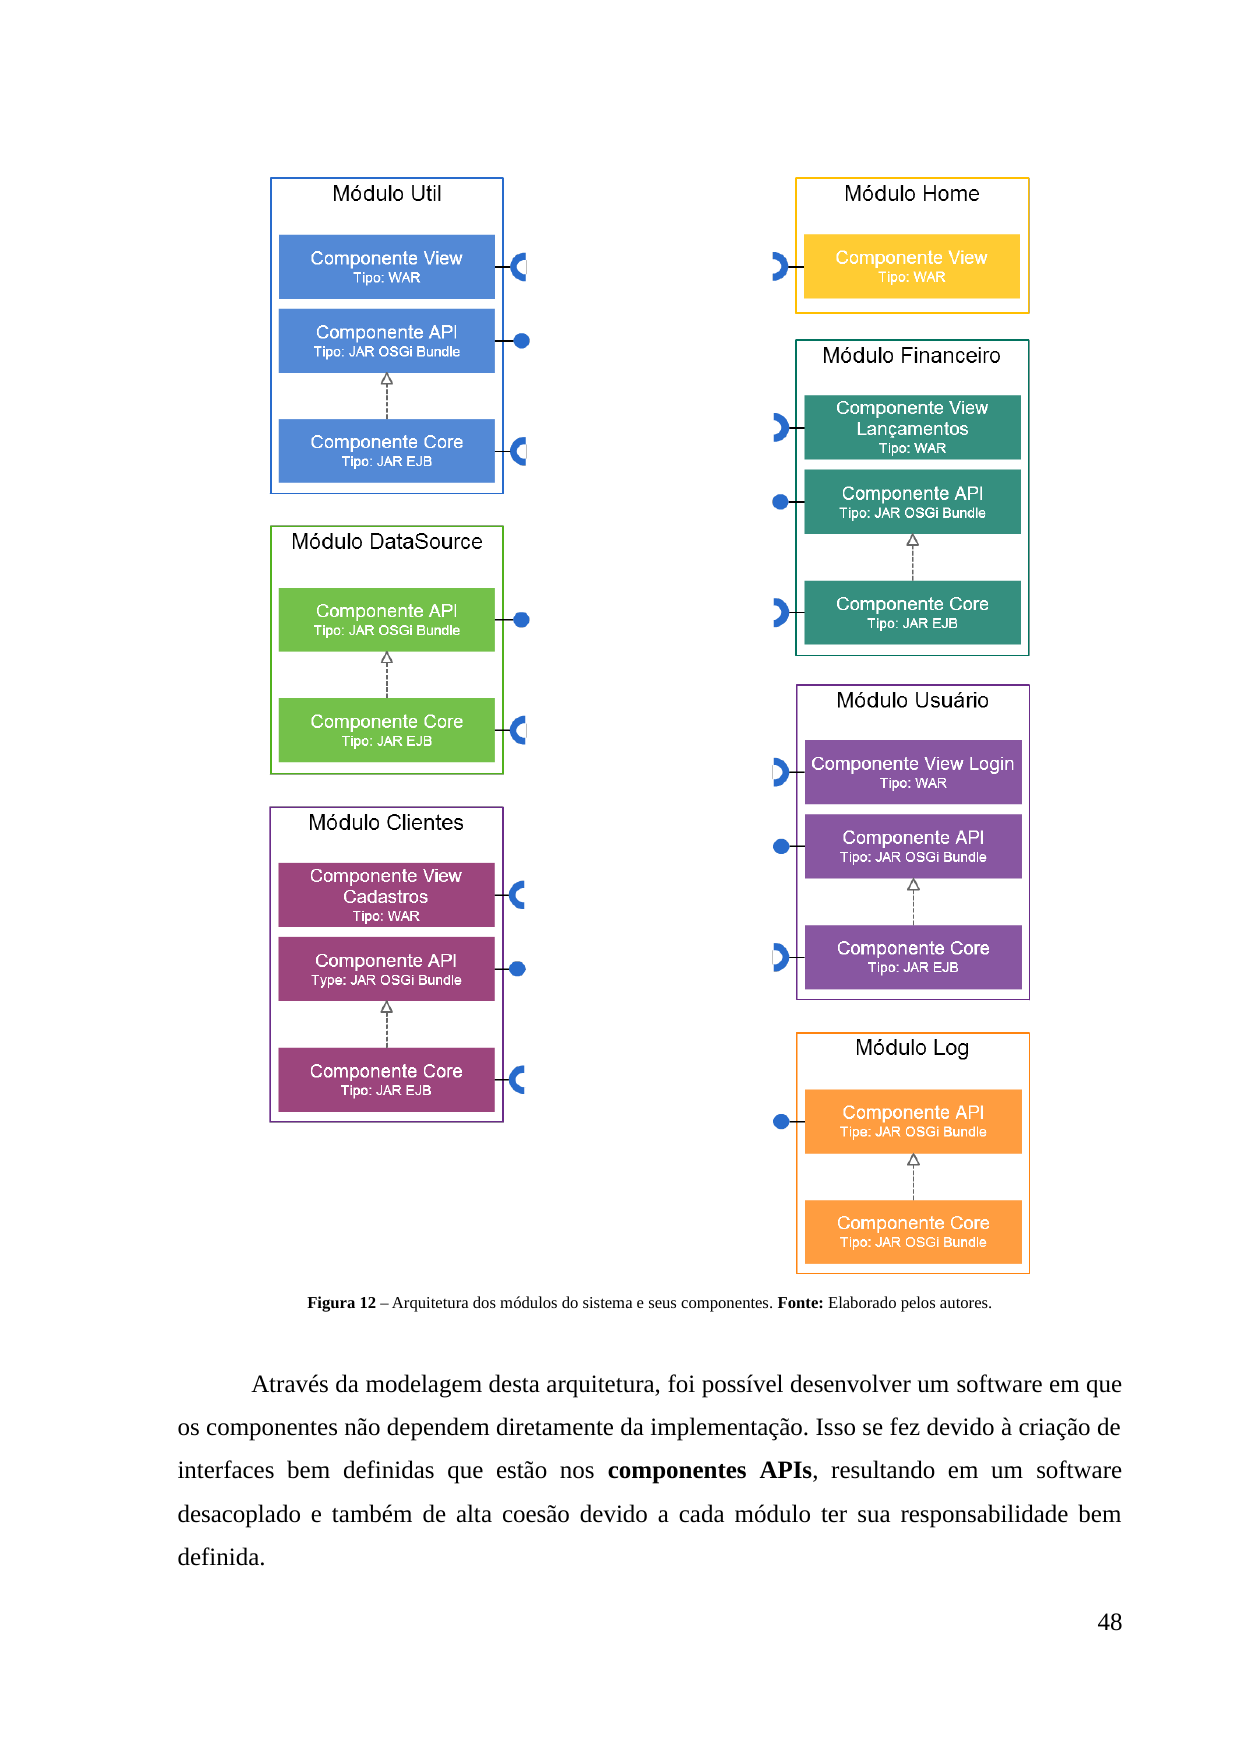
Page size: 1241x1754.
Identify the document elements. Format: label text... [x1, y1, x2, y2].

text Através da modelagem desta arquitetura, foi possível desenvolver um software em que os componentes não dependem diretamente da implementação. Isso se fez devido à criação de interfaces bem definidas que estão nos componentes APIs, resultando em um software desacoplado e também de alta coesão devido a cada módulo ter sua responsabilidade bem definida. [177, 1369, 1122, 1571]
text Figura 12 – Arquitetura dos módulos do sistema e seus componentes. Fonte: Elaborado pelos autores. [176, 1293, 1123, 1312]
picture [269, 177, 1030, 1274]
